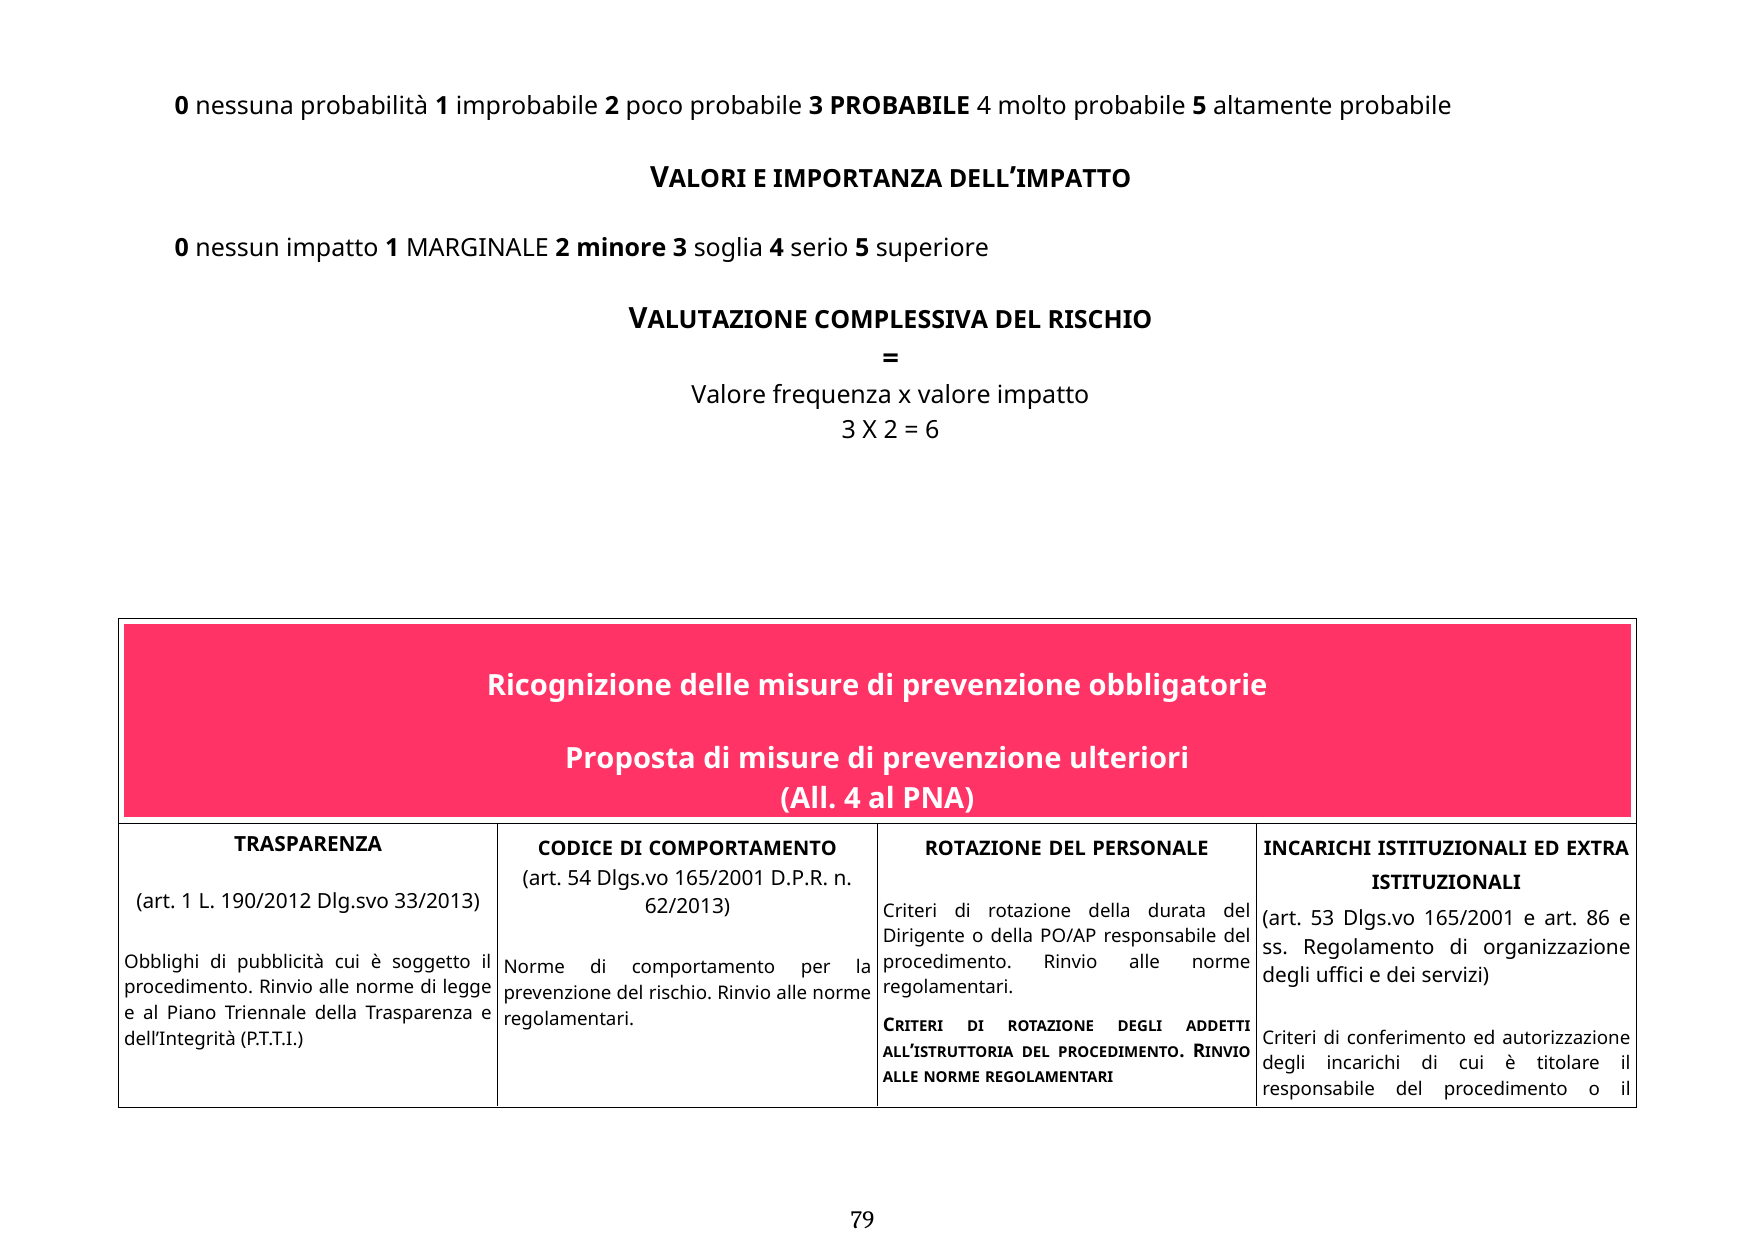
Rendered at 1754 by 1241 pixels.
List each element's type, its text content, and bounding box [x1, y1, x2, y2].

table_cell incarichi istituzionali ed extra istituzionali (art. 53 Dlgs.vo 165/2001 e art. 86 e ss. Regolamento di organizzazione degli uffici e dei servizi) Criteri di conferimento ed autorizzazione degli incarichi di cui è titolare il responsabile del procedimento o il [1257, 824, 1636, 1106]
table_header Ricognizione delle misure di prevenzione obbligatorie Proposta di misure di prevenzione ulteriori (All. 4 al PNA) [119, 619, 1636, 823]
table_cell codice di comportamento (art. 54 Dlgs.vo 165/2001 D.P.R. n. 62/2013) Norme di comportamento per la prevenzione del rischio. Rinvio alle norme regolamentari. [498, 824, 877, 1106]
text Valore frequenza x valore impatto [118, 377, 1606, 411]
text VALUTAZIONE COMPLESSIVA DEL RISCHIO [118, 298, 1606, 337]
text 0 nessun impatto 1 MARGINALE 2 minore 3 soglia 4 serio 5 superiore [118, 230, 1606, 264]
table_cell TRASPARENZA (art. 1 L. 190/2012 Dlg.svo 33/2013) Obblighi di pubblicità cui è soggetto il procedimento. Rinvio alle norme di legge e al Piano Triennale della Trasparenza e dell’Integrità (P.T.T.I.) [119, 824, 497, 1106]
text 3 X 2 = 6 [118, 411, 1606, 445]
table_cell rotazione del personale Criteri di rotazione della durata del Dirigente o della PO/AP responsabile del procedimento. Rinvio alle norme regolamentari. Criteri di rotazione degli addetti all’istruttoria del procedimento. Rinvio alle norme regolamentari [878, 824, 1256, 1106]
text = [118, 337, 1606, 377]
text VALORI E IMPORTANZA DELL’IMPATTO [118, 156, 1606, 196]
text 0 nessuna probabilità 1 improbabile 2 poco probabile 3 PROBABILE 4 molto probabile 5 altamente probabile [118, 88, 1606, 122]
